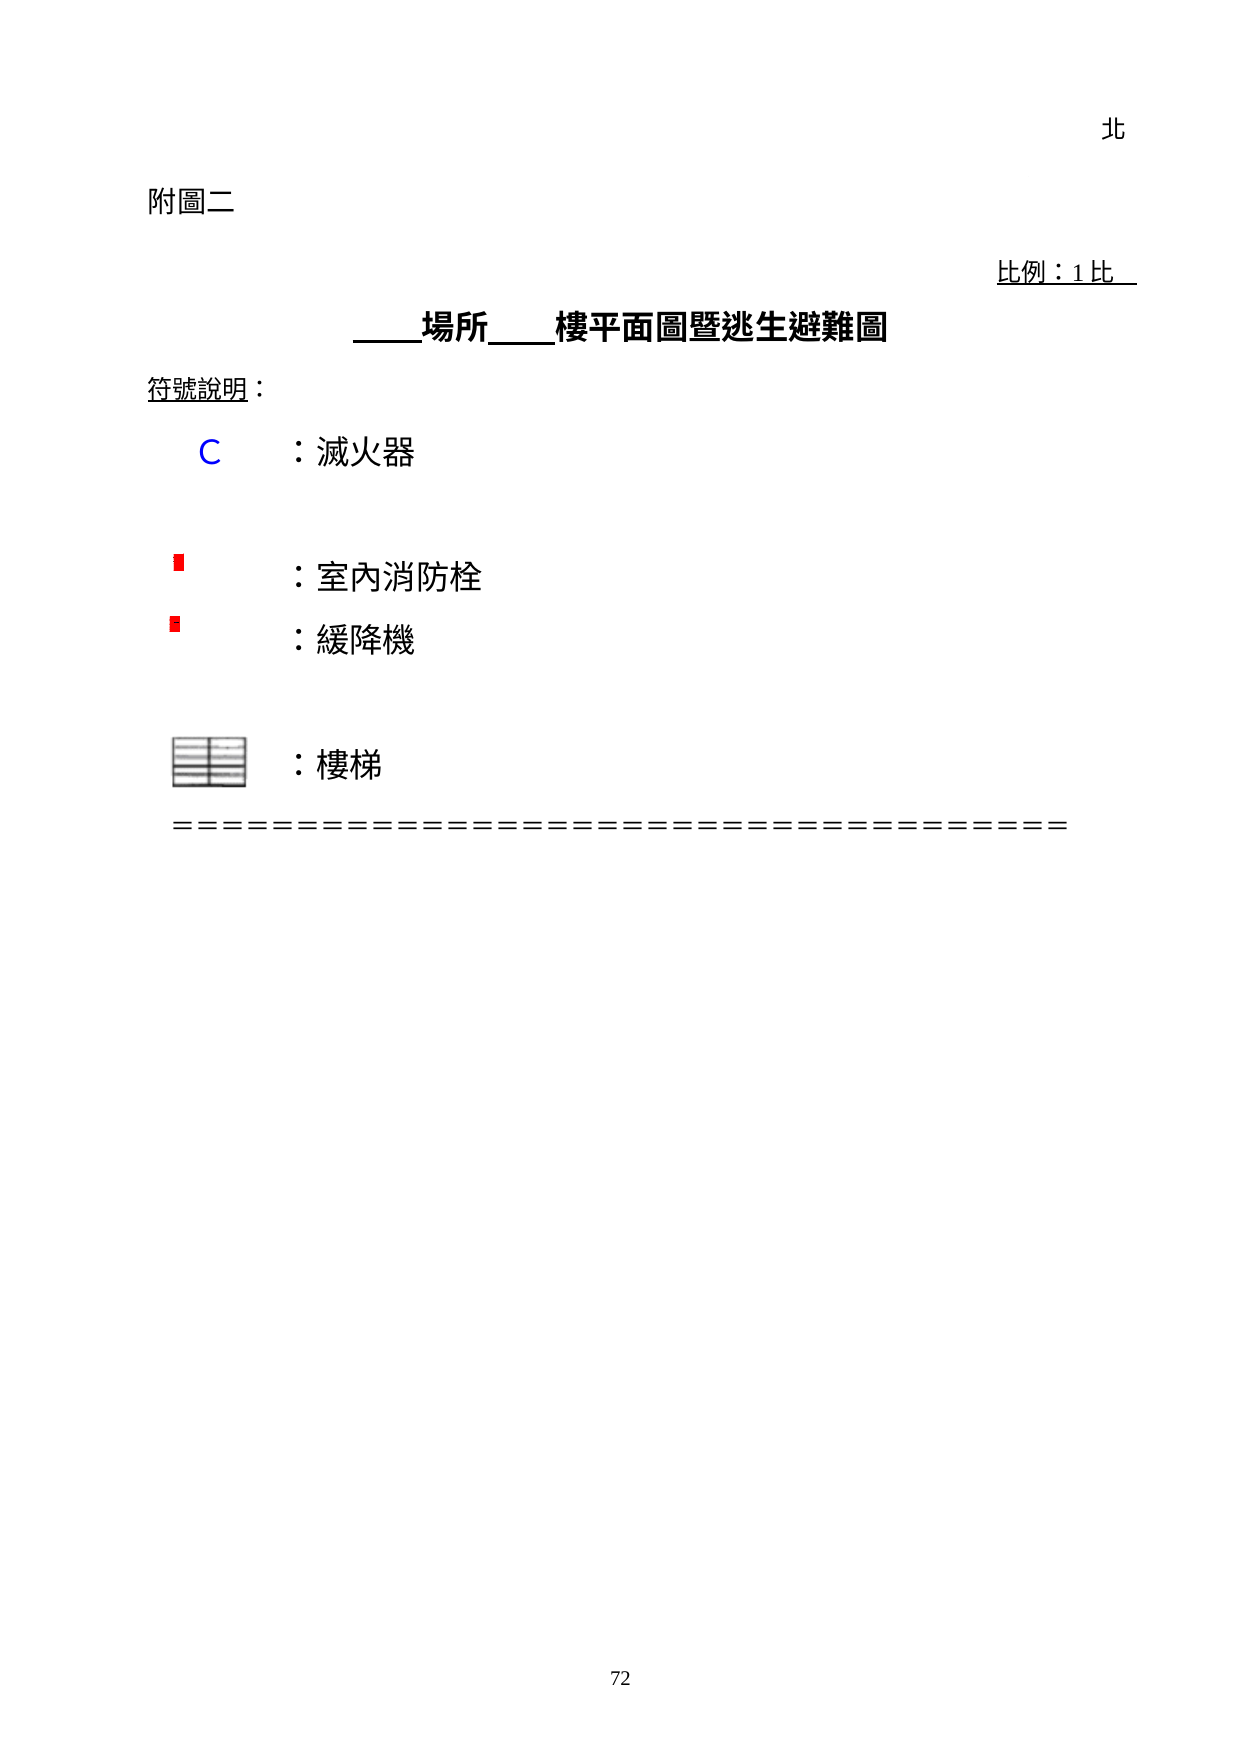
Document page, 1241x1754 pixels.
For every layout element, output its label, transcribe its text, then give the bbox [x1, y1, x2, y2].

table_header Ｃ [148, 408, 271, 483]
table_header ：滅火器 [271, 408, 1098, 483]
text 符號說明： [148, 346, 1092, 408]
table_cell ：室內消防栓 [271, 483, 1098, 596]
table_cell ：緩降機 [271, 596, 1098, 671]
text 場所 樓平面圖暨逃生避難圖 [148, 283, 1092, 346]
table_cell [148, 671, 271, 783]
table_cell [148, 596, 271, 671]
text 北 [1044, 109, 1126, 146]
text ＝＝＝＝＝＝＝＝＝＝＝＝＝＝＝＝＝＝＝＝＝＝＝＝＝＝＝＝＝＝＝＝＝＝＝＝ [148, 783, 1092, 846]
text 附圖二 [148, 102, 1141, 233]
text 比例：1比 [969, 252, 1164, 288]
table_cell ：樓梯 [271, 671, 1098, 783]
table_cell [148, 483, 271, 602]
